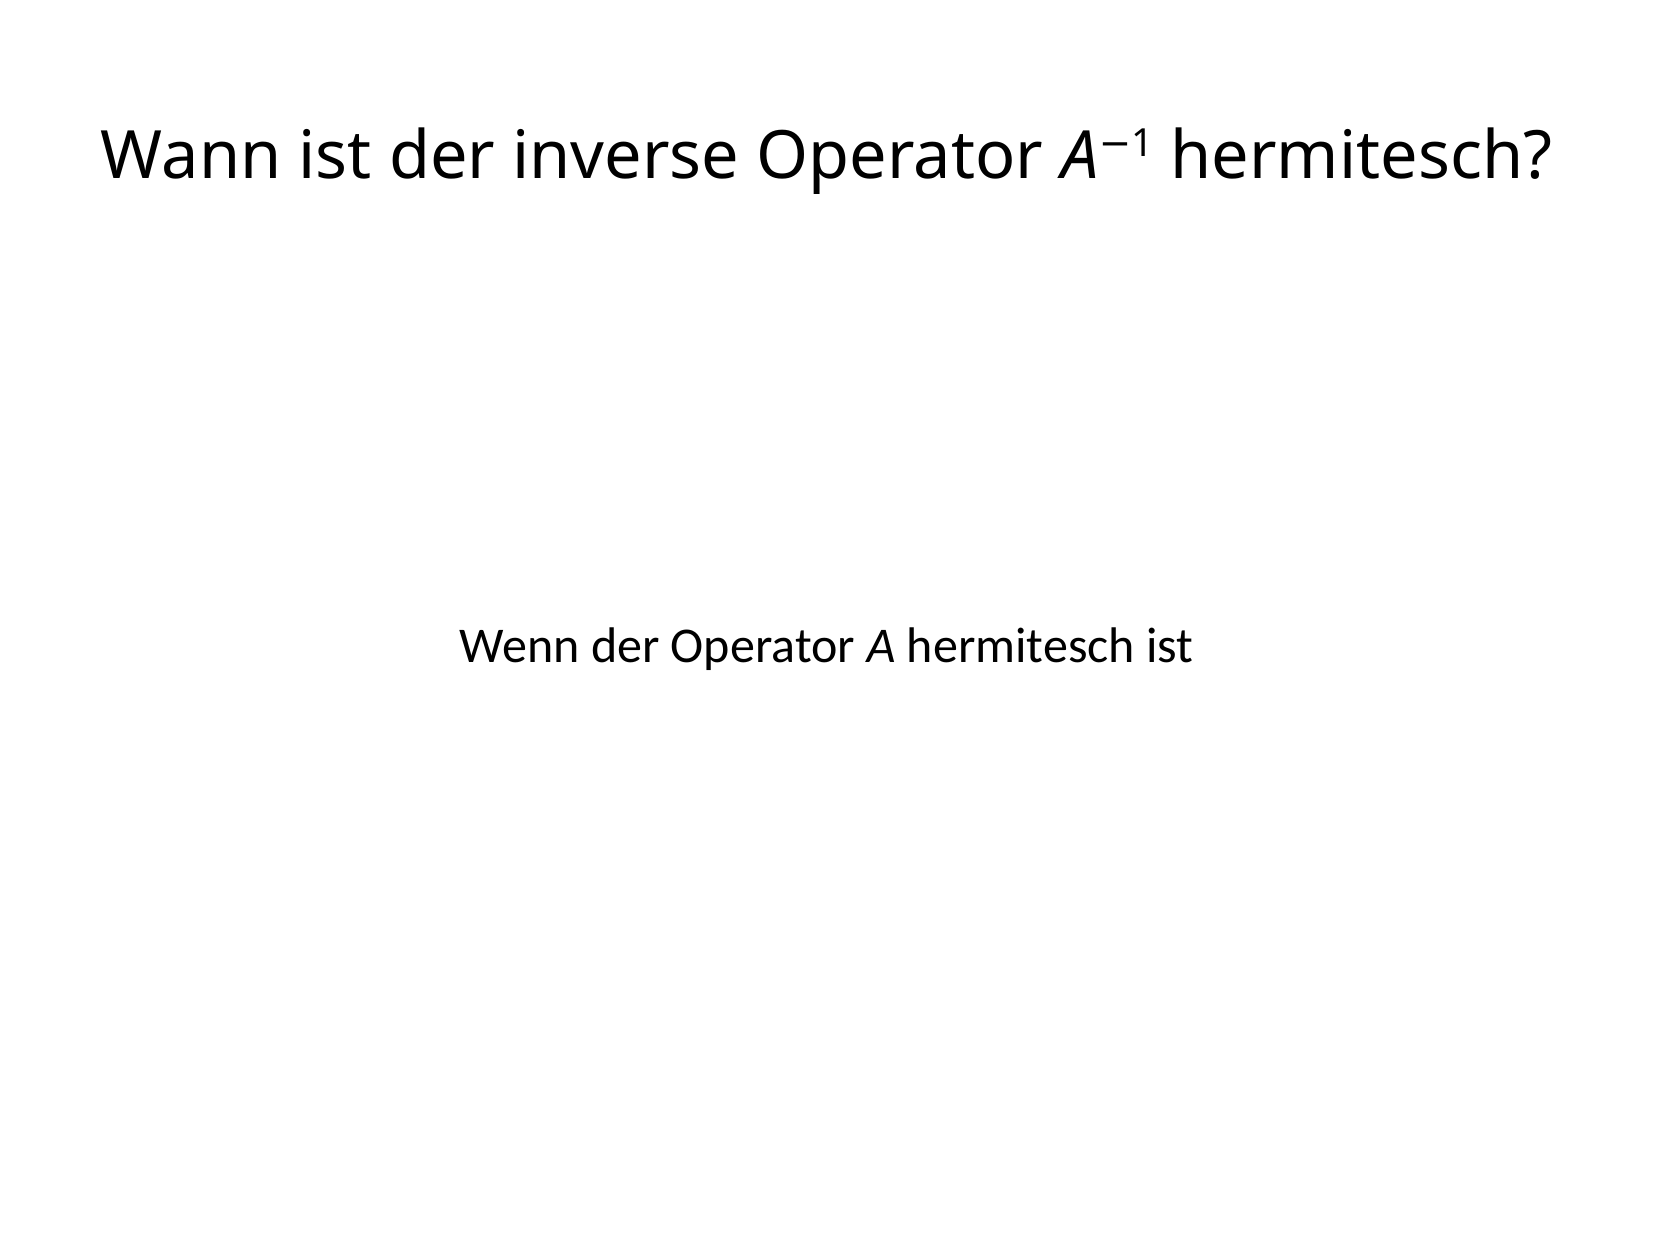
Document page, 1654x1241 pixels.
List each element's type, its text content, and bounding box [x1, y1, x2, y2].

subtitle Wenn der Operator A hermitesch ist [82, 290, 1571, 1010]
title Wann ist der inverse Operator A−1 hermitesch? [82, 49, 1571, 257]
